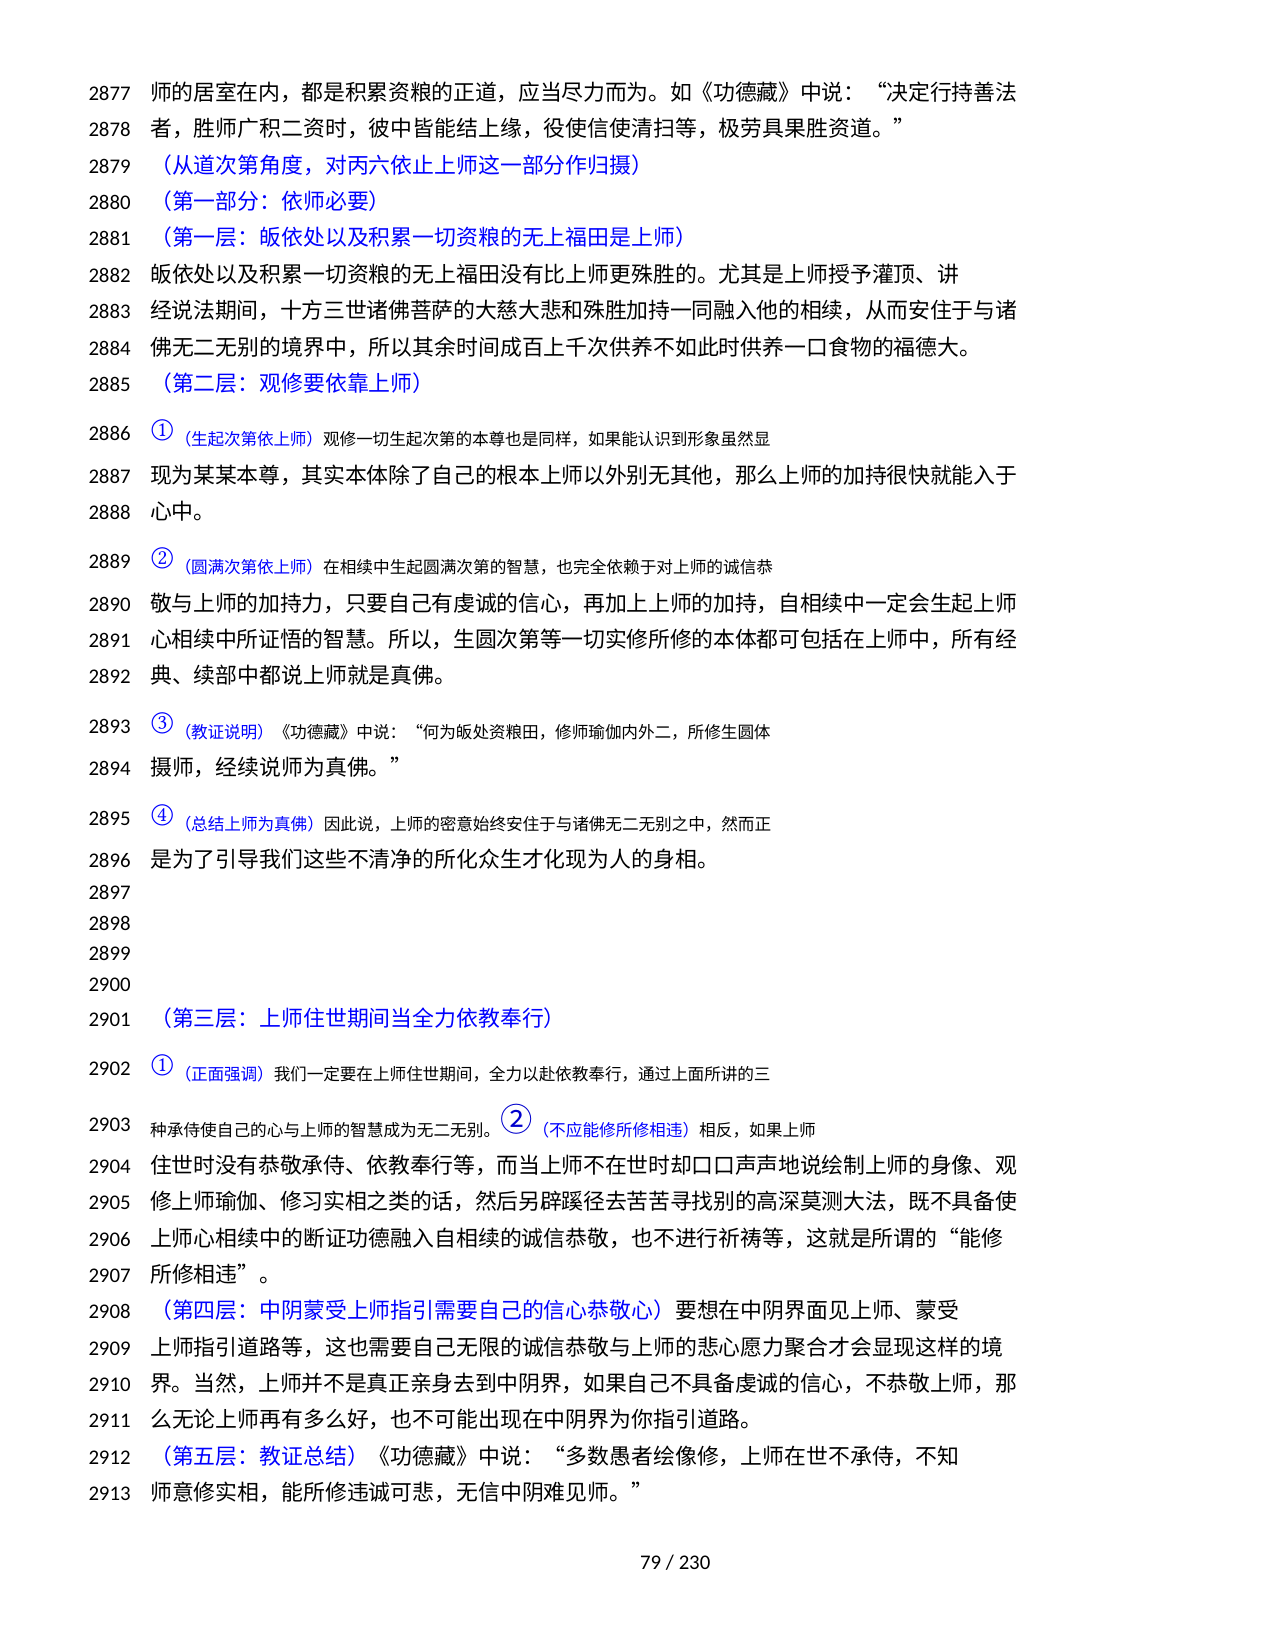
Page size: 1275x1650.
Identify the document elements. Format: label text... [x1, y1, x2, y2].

text （第四层：中阴蒙受上师指引需要自己的信心恭敬心）要想在中阴界面见上师、蒙受 [150, 1293, 1200, 1325]
text 心相续中所证悟的智慧。所以，生圆次第等一切实修所修的本体都可包括在上师中，所有经 [150, 622, 1200, 654]
text ①（生起次第依上师）观修一切生起次第的本尊也是同样，如果能认识到形象虽然显 [150, 402, 1200, 450]
text 是为了引导我们这些不清净的所化众生才化现为人的身相。 [150, 842, 1200, 874]
text （第一部分：依师必要） [150, 184, 1200, 216]
text ④（总结上师为真佛）因此说，上师的密意始终安住于与诸佛无二无别之中，然而正 [150, 787, 1200, 835]
text （从道次第角度，对丙六依止上师这一部分作归摄） [150, 148, 1200, 179]
text 心中。 [150, 494, 1200, 526]
text 摄师，经续说师为真佛。” [150, 750, 1200, 782]
text 师的居室在内，都是积累资粮的正道，应当尽力而为。如《功德藏》中说：“决定行持善法 [150, 75, 1200, 107]
text 师意修实相，能所修违诚可悲，无信中阴难见师。” [150, 1475, 1200, 1507]
text （第二层：观修要依靠上师） [150, 366, 1200, 397]
text 敬与上师的加持力，只要自己有虔诚的信心，再加上上师的加持，自相续中一定会生起上师 [150, 586, 1200, 617]
text 么无论上师再有多么好，也不可能出现在中阴界为你指引道路。 [150, 1402, 1200, 1434]
text 种承侍使自己的心与上师的智慧成为无二无别。②（不应能修所修相违）相反，如果上师 [150, 1093, 1200, 1141]
text 经说法期间，十方三世诸佛菩萨的大慈大悲和殊胜加持一同融入他的相续，从而安住于与诸 [150, 293, 1200, 325]
text 住世时没有恭敬承侍、依教奉行等，而当上师不在世时却口口声声地说绘制上师的身像、观 [150, 1148, 1200, 1180]
text 现为某某本尊，其实本体除了自己的根本上师以外别无其他，那么上师的加持很快就能入于 [150, 458, 1200, 489]
text ③（教证说明）《功德藏》中说：“何为皈处资粮田，修师瑜伽内外二，所修生圆体 [150, 695, 1200, 743]
text （第五层：教证总结）《功德藏》中说：“多数愚者绘像修，上师在世不承侍，不知 [150, 1439, 1200, 1471]
text ①（正面强调）我们一定要在上师住世期间，全力以赴依教奉行，通过上面所讲的三 [150, 1037, 1200, 1085]
text 所修相违”。 [150, 1257, 1200, 1289]
text ②（圆满次第依上师）在相续中生起圆满次第的智慧，也完全依赖于对上师的诚信恭 [150, 530, 1200, 578]
text 修上师瑜伽、修习实相之类的话，然后另辟蹊径去苦苦寻找别的高深莫测大法，既不具备使 [150, 1184, 1200, 1216]
text 界。当然，上师并不是真正亲身去到中阴界，如果自己不具备虔诚的信心，不恭敬上师，那 [150, 1366, 1200, 1398]
text （第一层：皈依处以及积累一切资粮的无上福田是上师） [150, 220, 1200, 252]
text 皈依处以及积累一切资粮的无上福田没有比上师更殊胜的。尤其是上师授予灌顶、讲 [150, 257, 1200, 288]
text 典、续部中都说上师就是真佛。 [150, 658, 1200, 690]
text （第三层：上师住世期间当全力依教奉行） [150, 1001, 1200, 1032]
text 佛无二无别的境界中，所以其余时间成百上千次供养不如此时供养一口食物的福德大。 [150, 329, 1200, 361]
text 上师指引道路等，这也需要自己无限的诚信恭敬与上师的悲心愿力聚合才会显现这样的境 [150, 1330, 1200, 1361]
text 上师心相续中的断证功德融入自相续的诚信恭敬，也不进行祈祷等，这就是所谓的“能修 [150, 1221, 1200, 1252]
text 者，胜师广积二资时，彼中皆能结上缘，役使信使清扫等，极劳具果胜资道。” [150, 111, 1200, 143]
